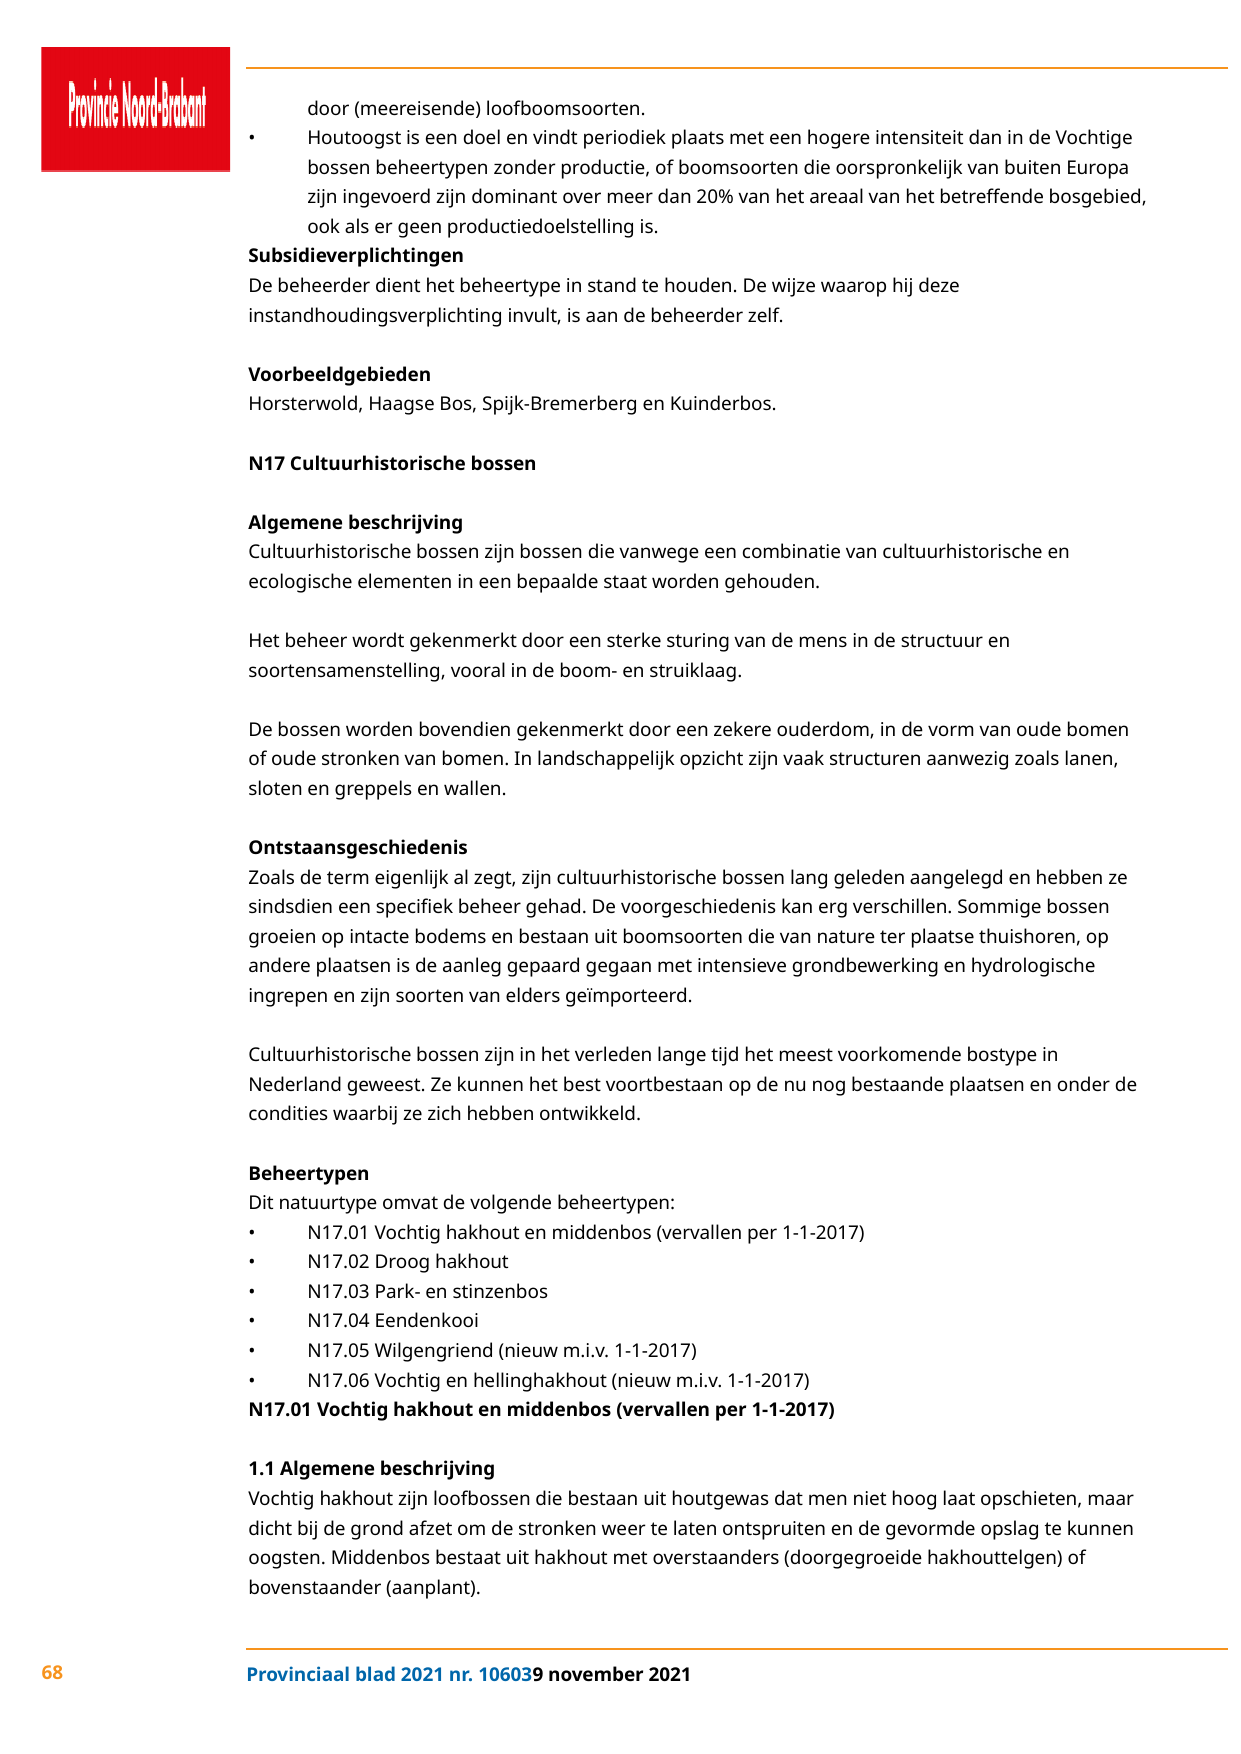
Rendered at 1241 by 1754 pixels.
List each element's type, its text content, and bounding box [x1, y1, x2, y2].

text Voorbeeldgebieden [248, 361, 1152, 387]
text Algemene beschrijving [248, 509, 1152, 535]
list N17.04 Eendenkooi [248, 1308, 1152, 1333]
text Cultuurhistorische bossen zijn bossen die vanwege een combinatie van cultuurhistorische en ecologische elementen in een bepaalde staat worden gehouden. [248, 538, 1152, 594]
list N17.05 Wilgengriend (nieuw m.i.v. 1-1-2017) [248, 1337, 1152, 1363]
list N17.02 Droog hakhout [248, 1248, 1152, 1274]
text Het beheer wordt gekenmerkt door een sterke sturing van de mens in de structuur en soortensamenstelling, vooral in de boom- en struiklaag. [248, 627, 1152, 683]
text Ontstaansgeschiedenis [248, 834, 1152, 860]
text Dit natuurtype omvat de volgende beheertypen: [248, 1189, 1152, 1215]
text Zoals de term eigenlijk al zegt, zijn cultuurhistorische bossen lang geleden aangelegd en hebben ze sindsdien een specifiek beheer gehad. De voorgeschiedenis kan erg verschillen. Sommige bossen groeien op intacte bodems en bestaan uit boomsoorten die van nature ter plaatse thuishoren, op andere plaatsen is de aanleg gepaard gegaan met intensieve grondbewerking en hydrologische ingrepen en zijn soorten van elders geïmporteerd. [248, 864, 1152, 1008]
list Houtoogst is een doel en vindt periodiek plaats met een hogere intensiteit dan in de Vochtige bossen beheertypen zonder productie, of boomsoorten die oorspronkelijk van buiten Europa zijn ingevoerd zijn dominant over meer dan 20% van het areaal van het betreffende bosgebied, ook als er geen productiedoelstelling is. [248, 124, 1152, 239]
text N17.01 Vochtig hakhout en middenbos (vervallen per 1-1-2017) [248, 1396, 1152, 1422]
text Horsterwold, Haagse Bos, Spijk-Bremerberg en Kuinderbos. [248, 391, 1152, 416]
list door (meereisende) loofboomsoorten. [248, 95, 1152, 121]
text Beheertypen [248, 1160, 1152, 1186]
text Subsidieverplichtingen [248, 243, 1152, 268]
picture [41, 47, 231, 172]
text De bossen worden bovendien gekenmerkt door een zekere ouderdom, in de vorm van oude bomen of oude stronken van bomen. In landschappelijk opzicht zijn vaak structuren aanwezig zoals lanen, sloten en greppels en wallen. [248, 716, 1152, 801]
text Cultuurhistorische bossen zijn in het verleden lange tijd het meest voorkomende bostype in Nederland geweest. Ze kunnen het best voortbestaan op de nu nog bestaande plaatsen en onder de condities waarbij ze zich hebben ontwikkeld. [248, 1041, 1152, 1126]
list N17.06 Vochtig en hellinghakhout (nieuw m.i.v. 1-1-2017) [248, 1367, 1152, 1393]
list N17.01 Vochtig hakhout en middenbos (vervallen per 1-1-2017) [248, 1219, 1152, 1245]
text 1.1 Algemene beschrijving [248, 1456, 1152, 1481]
text N17 Cultuurhistorische bossen [248, 450, 1152, 476]
text Vochtig hakhout zijn loofbossen die bestaan uit houtgewas dat men niet hoog laat opschieten, maar dicht bij de grond afzet om de stronken weer te laten ontspruiten en de gevormde opslag te kunnen oogsten. Middenbos bestaat uit hakhout met overstaanders (doorgegroeide hakhouttelgen) of bovenstaander (aanplant). [248, 1485, 1152, 1600]
list N17.03 Park- en stinzenbos [248, 1278, 1152, 1304]
text De beheerder dient het beheertype in stand te houden. De wijze waarop hij deze instandhoudingsverplichting invult, is aan de beheerder zelf. [248, 272, 1152, 328]
